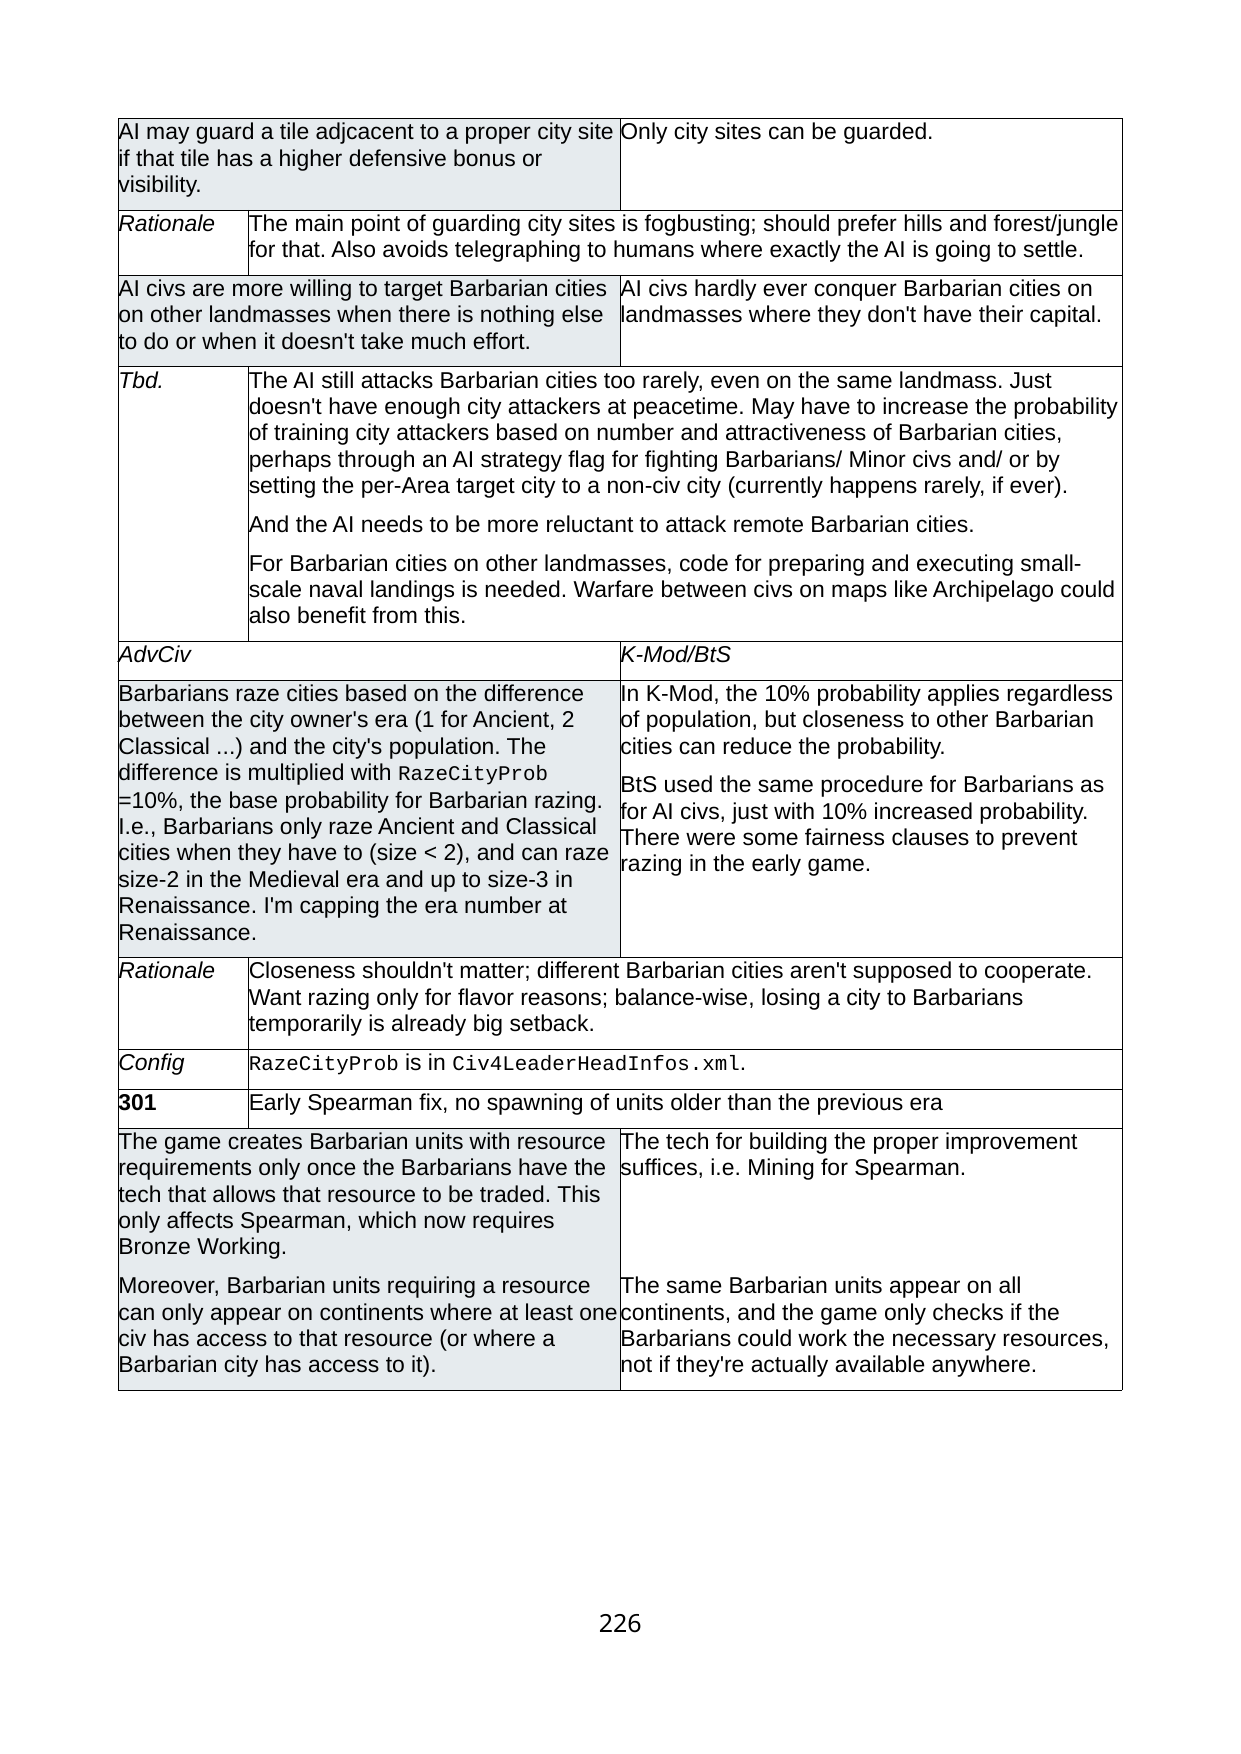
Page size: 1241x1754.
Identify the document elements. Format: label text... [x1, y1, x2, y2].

table_cell Barbarians raze cities based on the difference between the city owner's era (1 for Ancient, 2 Classical ...) and the city's population. The difference is multiplied with RazeCityProb =10%, the base probability for Barbarian razing. I.e., Barbarians only raze Ancient and Classical cities when they have to (size < 2), and can raze size-2 in the Medieval era and up to size-3 in Renaissance. I'm capping the era number at Renaissance. [119, 681, 620, 957]
table_cell AI civs hardly ever conquer Barbarian cities on landmasses where they don't have their capital. [621, 276, 1122, 366]
table_cell Config [119, 1050, 248, 1089]
table_cell K-Mod/BtS [621, 642, 1122, 680]
table_cell AI civs are more willing to target Barbarian cities on other landmasses when there is nothing else to do or when it doesn't take much effort. [119, 276, 620, 366]
table_cell In K-Mod, the 10% probability applies regardless of population, but closeness to other Barbarian cities can reduce the probability. BtS used the same procedure for Barbarians as for AI civs, just with 10% increased probability. There were some fairness clauses to prevent razing in the early game. [621, 681, 1122, 957]
table_cell The AI still attacks Barbarian cities too rarely, even on the same landmass. Just doesn't have enough city attackers at peacetime. May have to increase the probability of training city attackers based on number and attractiveness of Barbarian cities, perhaps through an AI strategy flag for fighting Barbarians/ Minor civs and/ or by setting the per-Area target city to a non-civ city (currently happens rarely, if ever). And the AI needs to be more reluctant to attack remote Barbarian cities. For Barbarian cities on other landmasses, code for preparing and executing small-scale naval landings is needed. Warfare between civs on maps like Archipelago could also benefit from this. [249, 367, 1122, 641]
table_cell The main point of guarding city sites is fogbusting; should prefer hills and forest/jungle for that. Also avoids telegraphing to humans where exactly the AI is going to settle. [249, 211, 1122, 275]
table_cell Early Spearman fix, no spawning of units older than the previous era [249, 1090, 1122, 1128]
table_cell RazeCityProb is in Civ4LeaderHeadInfos.xml. [249, 1050, 1122, 1089]
table_cell AI may guard a tile adjcacent to a proper city site if that tile has a higher defensive bonus or visibility. [119, 119, 620, 210]
table_cell AdvCiv [119, 642, 620, 680]
table_cell Tbd. [119, 367, 248, 641]
table_cell Rationale [119, 211, 248, 275]
table_cell Rationale [119, 958, 248, 1049]
table_cell The game creates Barbarian units with resource requirements only once the Barbarians have the tech that allows that resource to be traded. This only affects Spearman, which now requires Bronze Working. Moreover, Barbarian units requiring a resource can only appear on continents where at least one civ has access to that resource (or where a Barbarian city has access to it). [119, 1129, 620, 1390]
table_cell The tech for building the proper improvement suffices, i.e. Mining for Spearman. The same Barbarian units appear on all continents, and the game only checks if the Barbarians could work the necessary resources, not if they're actually available anywhere. [621, 1129, 1122, 1390]
table_cell Only city sites can be guarded. [621, 119, 1122, 210]
table_cell 301 [119, 1090, 248, 1128]
table_cell Closeness shouldn't matter; different Barbarian cities aren't supposed to cooperate. Want razing only for flavor reasons; balance-wise, losing a city to Barbarians temporarily is already big setback. [249, 958, 1122, 1049]
